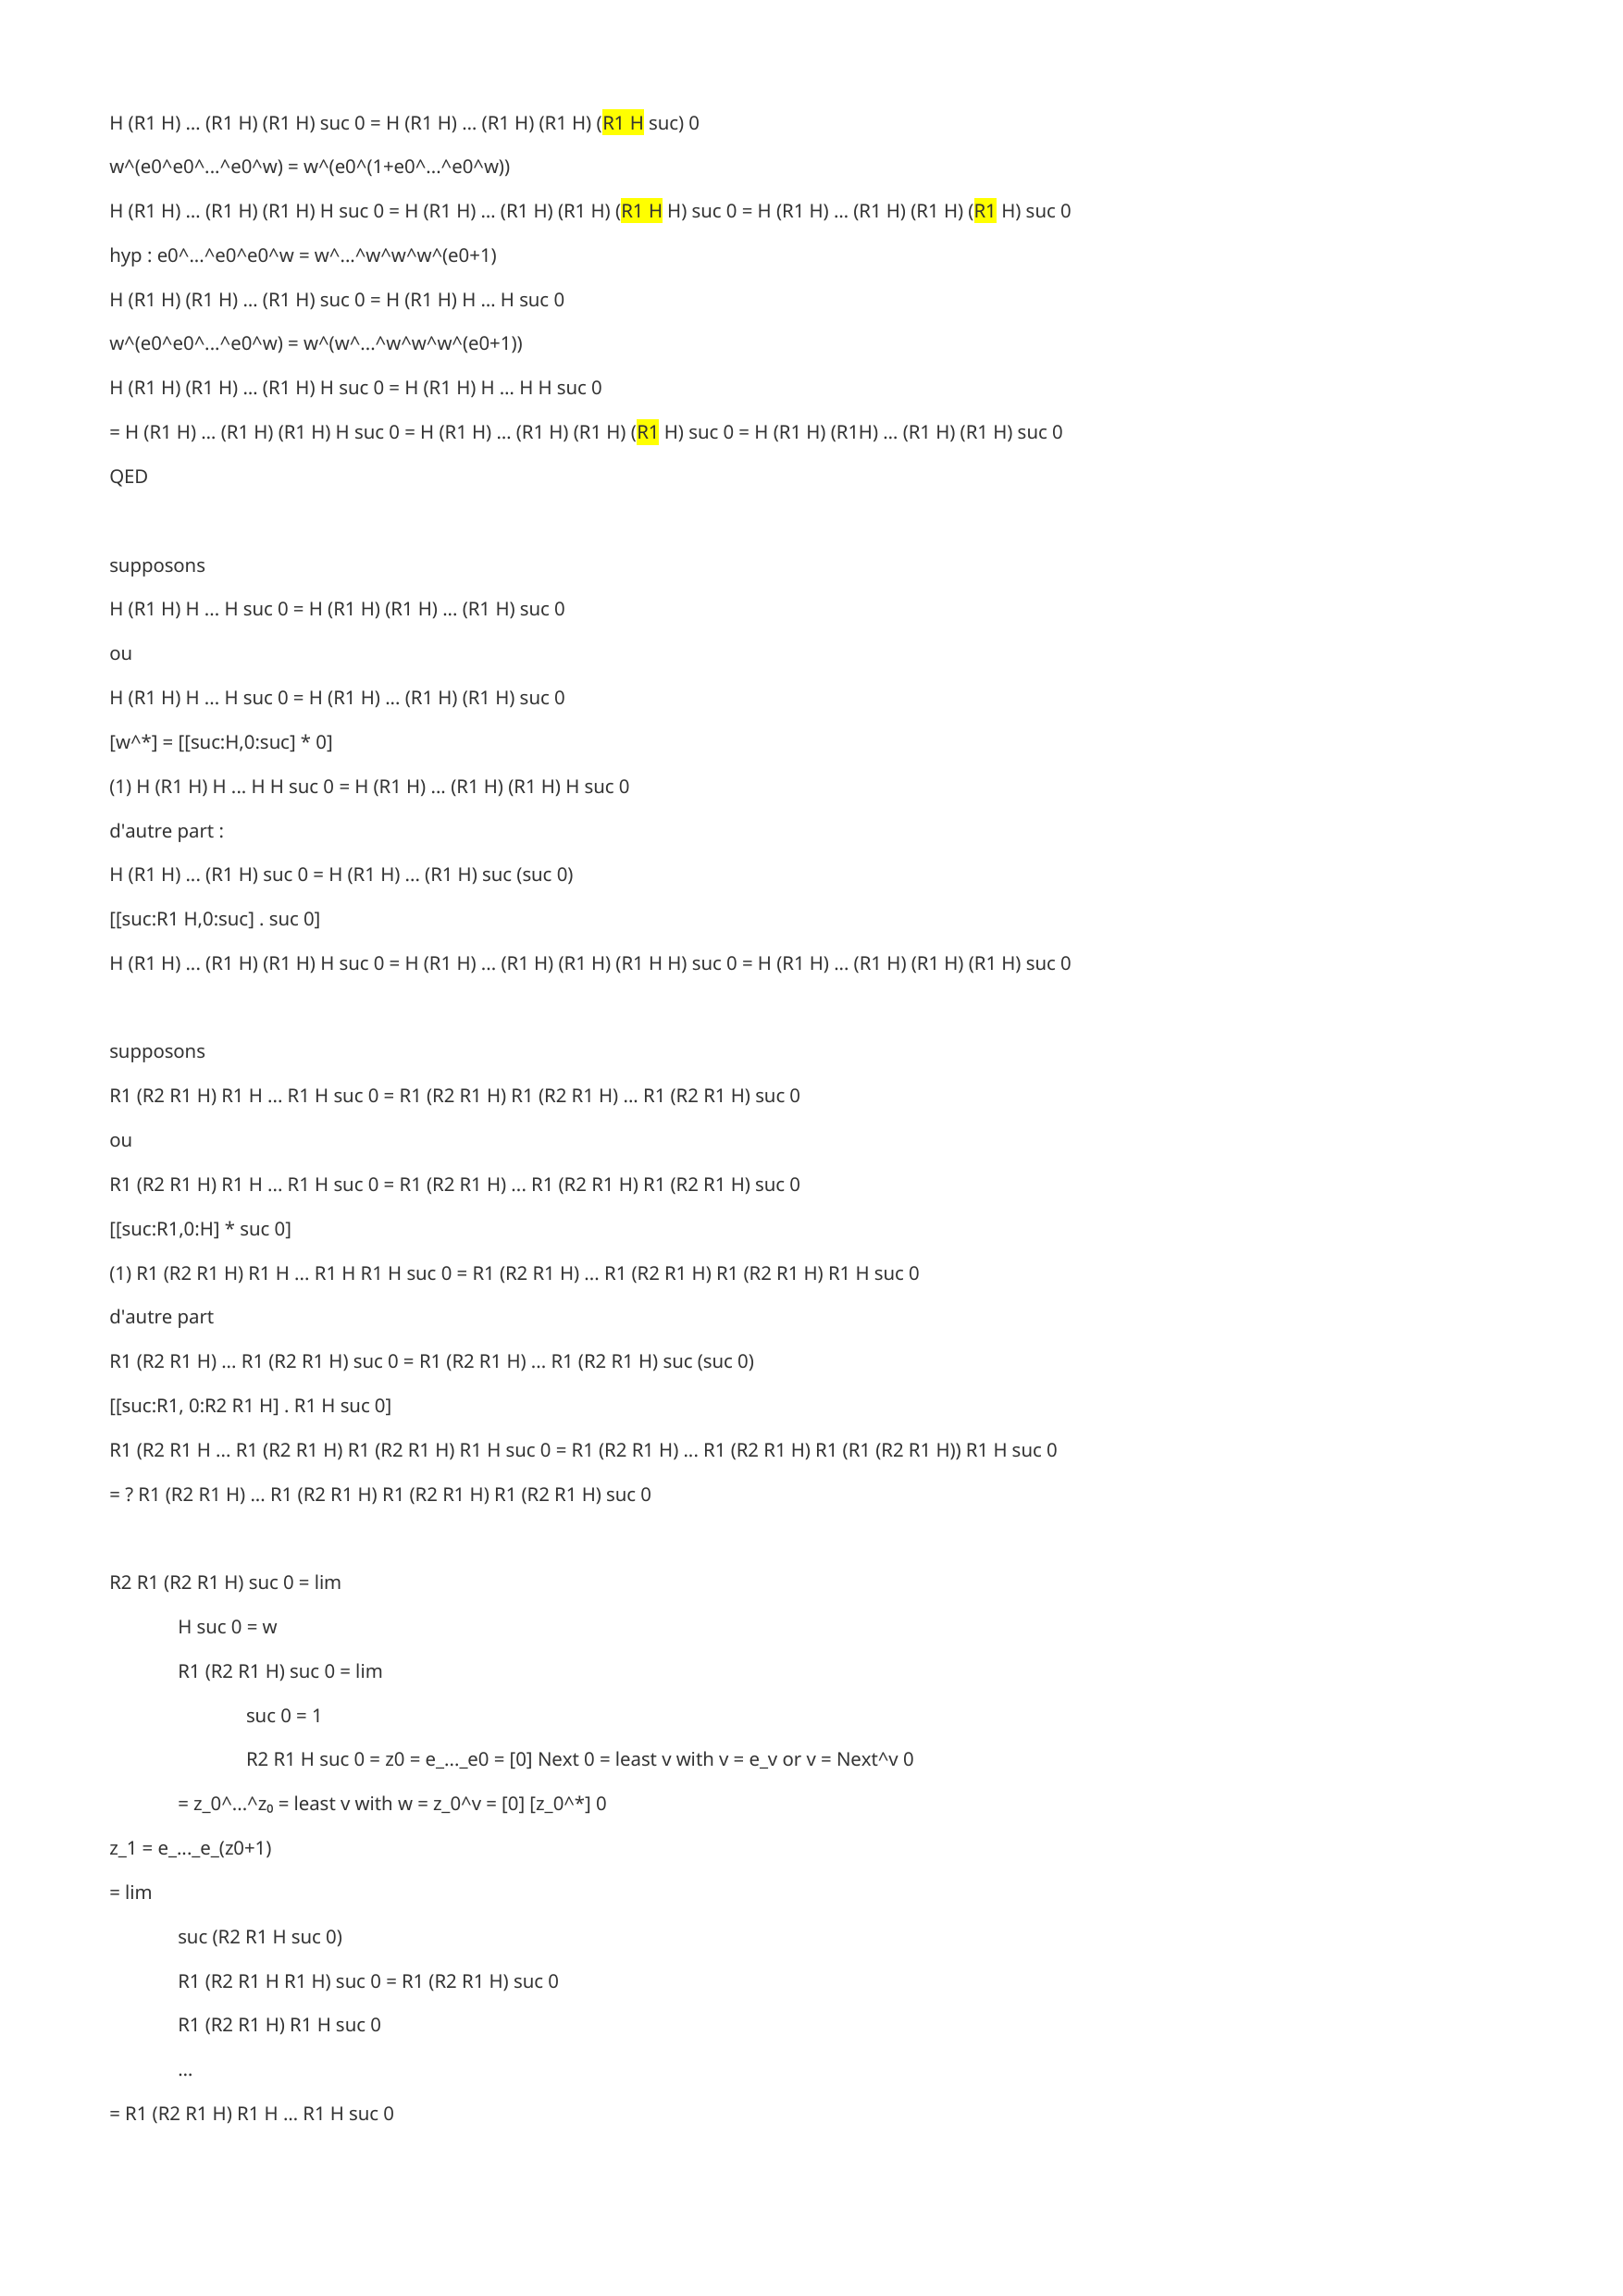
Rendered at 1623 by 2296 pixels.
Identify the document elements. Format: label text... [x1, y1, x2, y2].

text suc (R2 R1 H suc 0) [109, 1923, 1514, 1949]
text R1 (R2 R1 H) R1 H ... R1 H suc 0 = R1 (R2 R1 H) R1 (R2 R1 H) ... R1 (R2 R1 H) suc 0 [109, 1083, 1514, 1109]
text (1) R1 (R2 R1 H) R1 H ... R1 H R1 H suc 0 = R1 (R2 R1 H) ... R1 (R2 R1 H) R1 (R2 R1 H) R1 H suc 0 [109, 1260, 1514, 1285]
text w^(e0^e0^...^e0^w) = w^(w^...^w^w^w^(e0+1)) [109, 330, 1514, 356]
text = lim [109, 1880, 1514, 1905]
text H suc 0 = w [109, 1614, 1514, 1639]
text H (R1 H) … (R1 H) (R1 H) suc 0 = H (R1 H) … (R1 H) (R1 H) (R1 H suc) 0 [109, 109, 1514, 135]
text H (R1 H) … (R1 H) (R1 H) H suc 0 = H (R1 H) … (R1 H) (R1 H) (R1 H H) suc 0 = H (R1 H) … (R1 H) (R1 H) (R1 H) suc 0 [109, 198, 1514, 223]
text = R1 (R2 R1 H) R1 H … R1 H suc 0 [109, 2101, 1514, 2126]
text hyp : e0^...^e0^e0^w = w^...^w^w^w^(e0+1) [109, 242, 1514, 267]
text w^(e0^e0^...^e0^w) = w^(e0^(1+e0^...^e0^w)) [109, 154, 1514, 180]
text R1 (R2 R1 H) R1 H suc 0 [109, 2012, 1514, 2038]
text QED [109, 464, 1514, 489]
text (1) H (R1 H) H ... H H suc 0 = H (R1 H) ... (R1 H) (R1 H) H suc 0 [109, 773, 1514, 799]
text ou [109, 640, 1514, 665]
text supposons [109, 1038, 1514, 1064]
text z_1 = e_..._e_(z0+1) [109, 1835, 1514, 1861]
text [[suc:R1 H,0:suc] . suc 0] [109, 906, 1514, 931]
text R1 (R2 R1 H R1 H) suc 0 = R1 (R2 R1 H) suc 0 [109, 1967, 1514, 1993]
text = H (R1 H) … (R1 H) (R1 H) H suc 0 = H (R1 H) … (R1 H) (R1 H) (R1 H) suc 0 = H (R1 H) (R1H) … (R1 H) (R1 H) suc 0 [109, 419, 1514, 445]
text = ? R1 (R2 R1 H) ... R1 (R2 R1 H) R1 (R2 R1 H) R1 (R2 R1 H) suc 0 [109, 1481, 1514, 1507]
text d'autre part : [109, 817, 1514, 843]
text supposons [109, 552, 1514, 577]
text [[suc:R1, 0:R2 R1 H] . R1 H suc 0] [109, 1393, 1514, 1418]
text suc 0 = 1 [109, 1702, 1514, 1728]
text R1 (R2 R1 H) suc 0 = lim [109, 1658, 1514, 1683]
text H (R1 H) (R1 H) … (R1 H) suc 0 = H (R1 H) H … H suc 0 [109, 286, 1514, 312]
text … [109, 2056, 1514, 2081]
text [w^*] = [[suc:H,0:suc] * 0] [109, 728, 1514, 754]
text R1 (R2 R1 H ... R1 (R2 R1 H) R1 (R2 R1 H) R1 H suc 0 = R1 (R2 R1 H) ... R1 (R2 R1 H) R1 (R1 (R2 R1 H)) R1 H suc 0 [109, 1436, 1514, 1462]
text [[suc:R1,0:H] * suc 0] [109, 1215, 1514, 1241]
text H (R1 H) H ... H suc 0 = H (R1 H) (R1 H) ... (R1 H) suc 0 [109, 596, 1514, 622]
text H (R1 H) ... (R1 H) (R1 H) H suc 0 = H (R1 H) ... (R1 H) (R1 H) (R1 H H) suc 0 = H (R1 H) ... (R1 H) (R1 H) (R1 H) suc 0 [109, 950, 1514, 975]
text R2 R1 (R2 R1 H) suc 0 = lim [109, 1570, 1514, 1595]
text R2 R1 H suc 0 = z0 = e_..._e0 = [0] Next 0 = least v with v = e_v or v = Next^v 0 [109, 1746, 1514, 1772]
text ou [109, 1127, 1514, 1153]
text d'autre part [109, 1304, 1514, 1330]
text R1 (R2 R1 H) R1 H ... R1 H suc 0 = R1 (R2 R1 H) ... R1 (R2 R1 H) R1 (R2 R1 H) suc 0 [109, 1172, 1514, 1197]
text H (R1 H) ... (R1 H) suc 0 = H (R1 H) ... (R1 H) suc (suc 0) [109, 862, 1514, 887]
text R1 (R2 R1 H) ... R1 (R2 R1 H) suc 0 = R1 (R2 R1 H) ... R1 (R2 R1 H) suc (suc 0) [109, 1348, 1514, 1373]
text H (R1 H) H ... H suc 0 = H (R1 H) ... (R1 H) (R1 H) suc 0 [109, 685, 1514, 710]
text H (R1 H) (R1 H) … (R1 H) H suc 0 = H (R1 H) H … H H suc 0 [109, 375, 1514, 401]
text = z_0^...^z₀ = least v with w = z_0^v = [0] [z_0^*] 0 [109, 1791, 1514, 1817]
